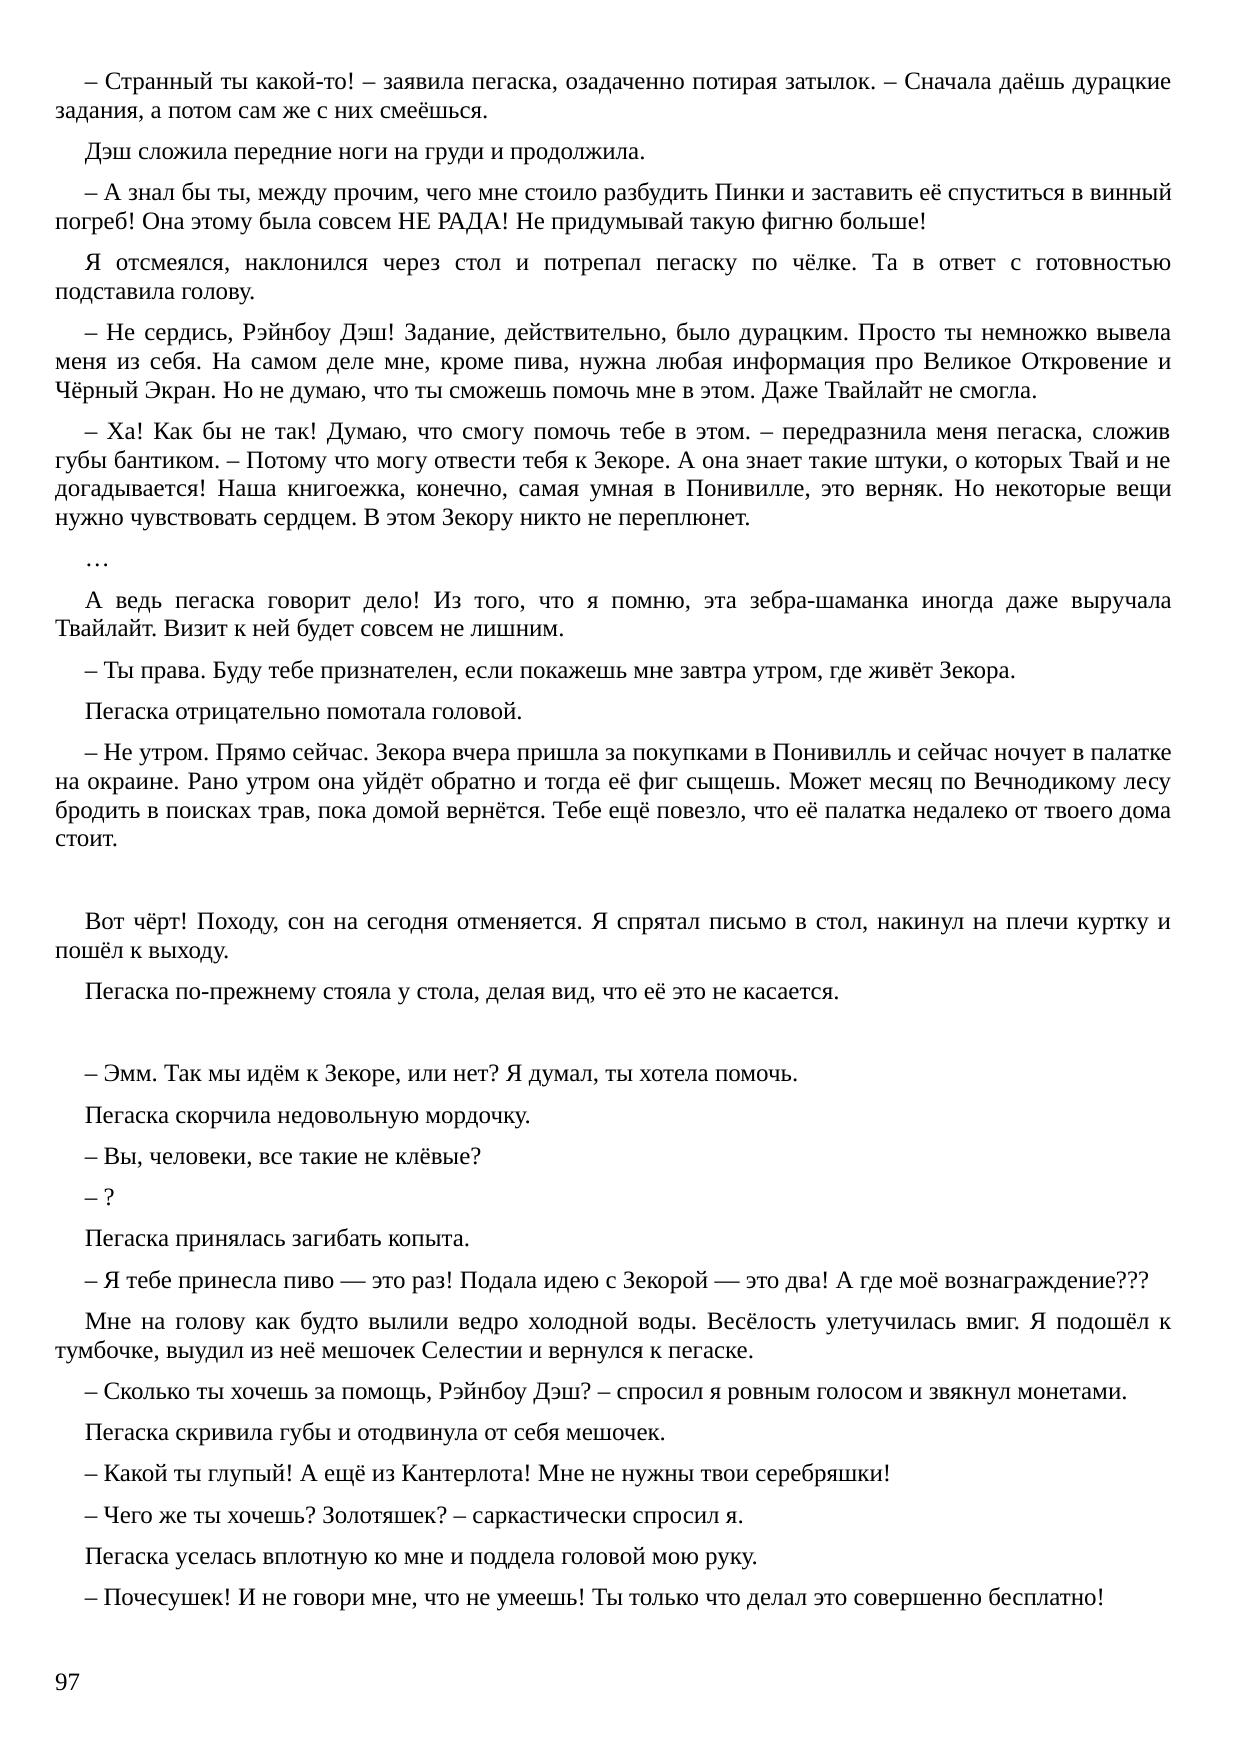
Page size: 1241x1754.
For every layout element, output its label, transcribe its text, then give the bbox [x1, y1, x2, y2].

text – Странный ты какой-то! – заявила пегаска, озадаченно потирая затылок. – Сначала даёшь дурацкие задания, а потом сам же с них смеёшься. [55, 66, 1173, 123]
text – Какой ты глупый! А ещё из Кантерлота! Мне не нужны твои серебряшки! [55, 1458, 1173, 1487]
text – Вы, человеки, все такие не клёвые? [55, 1141, 1173, 1170]
text – Не утром. Прямо сейчас. Зекора вчера пришла за покупками в Понивилль и сейчас ночует в палатке на окраине. Рано утром она уйдёт обратно и тогда её фиг сыщешь. Может месяц по Вечнодикому лесу бродить в поисках трав, пока домой вернётся. Тебе ещё повезло, что её палатка недалеко от твоего дома стоит. [55, 737, 1173, 852]
text Пегаска принялась загибать копыта. [55, 1223, 1173, 1252]
text – Ха! Как бы не так! Думаю, что смогу помочь тебе в этом. – передразнила меня пегаска, сложив губы бантиком. – Потому что могу отвести тебя к Зекоре. А она знает такие штуки, о которых Твай и не догадывается! Наша книгоежка, конечно, самая умная в Понивилле, это верняк. Но некоторые вещи нужно чувствовать сердцем. В этом Зекору никто не переплюнет. [55, 416, 1173, 531]
text А ведь пегаска говорит дело! Из того, что я помню, эта зебра-шаманка иногда даже выручала Твайлайт. Визит к ней будет совсем не лишним. [55, 585, 1173, 642]
text – ? [55, 1182, 1173, 1211]
text Пегаска уселась вплотную ко мне и поддела головой мою руку. [55, 1541, 1173, 1570]
text – Почесушек! И не говори мне, что не умеешь! Ты только что делал это совершенно бесплатно! [55, 1582, 1173, 1611]
text Пегаска по-прежнему стояла у стола, делая вид, что её это не касается. [55, 976, 1173, 1005]
text – Ты права. Буду тебе признателен, если покажешь мне завтра утром, где живёт Зекора. [55, 655, 1173, 683]
text – А знал бы ты, между прочим, чего мне стоило разбудить Пинки и заставить её спуститься в винный погреб! Она этому была совсем НЕ РАДА! Не придумывай такую фигню больше! [55, 177, 1173, 235]
text Вот чёрт! Походу, сон на сегодня отменяется. Я спрятал письмо в стол, накинул на плечи куртку и пошёл к выходу. [55, 906, 1173, 963]
text – Чего же ты хочешь? Золотяшек? – саркастически спросил я. [55, 1500, 1173, 1528]
text Мне на голову как будто вылили ведро холодной воды. Весёлость улетучилась вмиг. Я подошёл к тумбочке, выудил из неё мешочек Селестии и вернулся к пегаске. [55, 1306, 1173, 1363]
text Дэш сложила передние ноги на груди и продолжила. [55, 136, 1173, 165]
text Пегаска скорчила недовольную мордочку. [55, 1100, 1173, 1128]
text – Сколько ты хочешь за помощь, Рэйнбоу Дэш? – спросил я ровным голосом и звякнул монетами. [55, 1376, 1173, 1405]
text Пегаска скривила губы и отодвинула от себя мешочек. [55, 1417, 1173, 1446]
text – Я тебе принесла пиво — это раз! Подала идею с Зекорой — это два! А где моё вознаграждение??? [55, 1265, 1173, 1293]
text Пегаска отрицательно помотала головой. [55, 696, 1173, 725]
text – Эмм. Так мы идём к Зекоре, или нет? Я думал, ты хотела помочь. [55, 1058, 1173, 1087]
text Я отсмеялся, наклонился через стол и потрепал пегаску по чёлке. Та в ответ с готовностью подставила голову. [55, 247, 1173, 305]
text … [55, 543, 1173, 572]
text – Не сердись, Рэйнбоу Дэш! Задание, действительно, было дурацким. Просто ты немножко вывела меня из себя. На самом деле мне, кроме пива, нужна любая информация про Великое Откровение и Чёрный Экран. Но не думаю, что ты сможешь помочь мне в этом. Даже Твайлайт не смогла. [55, 317, 1173, 403]
